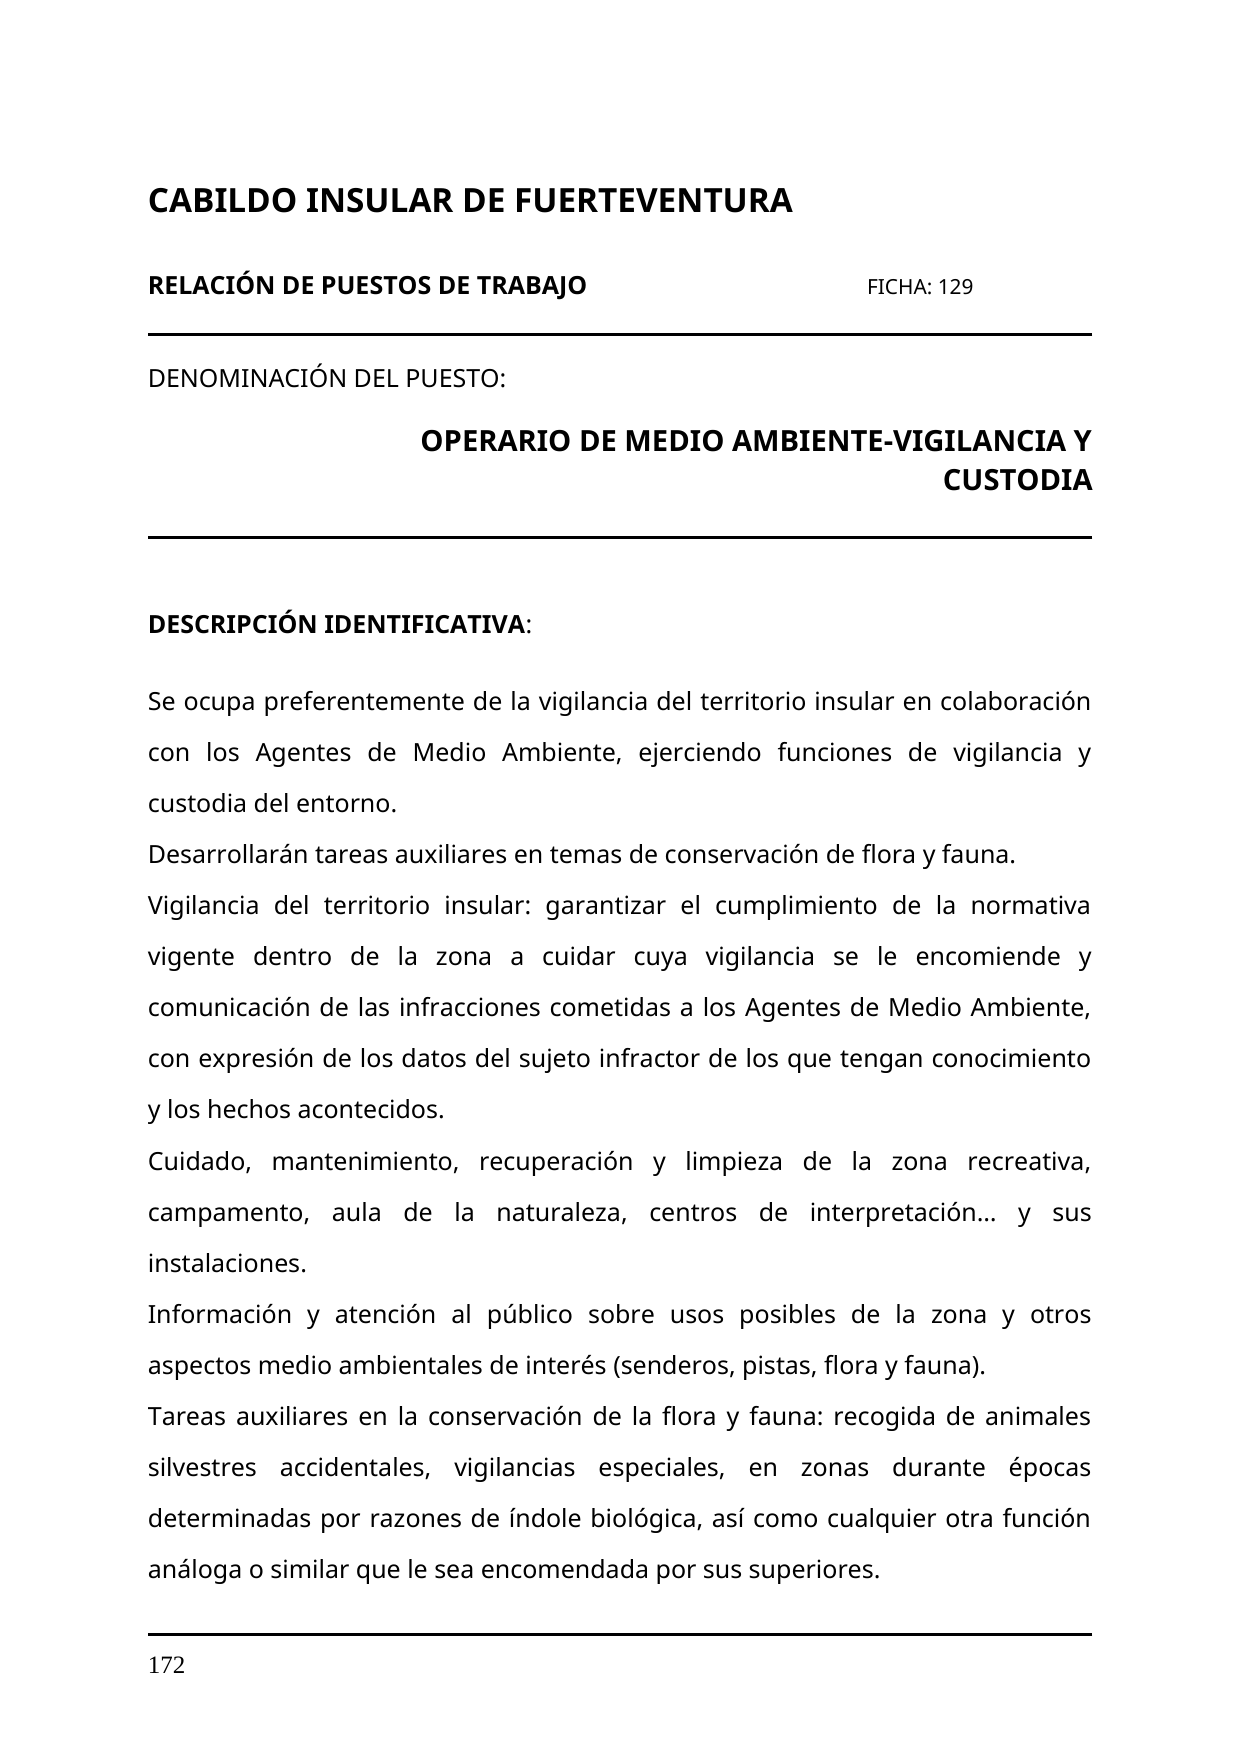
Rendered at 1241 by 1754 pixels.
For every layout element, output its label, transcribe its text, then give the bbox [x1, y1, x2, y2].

text Tareas auxiliares en la conservación de la flora y fauna: recogida de animales silvestres accidentales, vigilancias especiales, en zonas durante épocas determinadas por razones de índole biológica, así como cualquier otra función análoga o similar que le sea encomendada por sus superiores. [148, 1398, 1092, 1586]
text RELACIÓN DE PUESTOS DE TRABAJO FICHA: 129 [148, 268, 1092, 302]
text OPERARIO DE MEDIO AMBIENTE-VIGILANCIA Y CUSTODIA [177, 420, 1092, 499]
text CABILDO INSULAR DE FUERTEVENTURA [148, 177, 1092, 223]
text DESCRIPCIÓN IDENTIFICATIVA: [148, 607, 1092, 641]
text Se ocupa preferentemente de la vigilancia del territorio insular en colaboración con los Agentes de Medio Ambiente, ejerciendo funciones de vigilancia y custodia del entorno. [148, 684, 1092, 820]
text DENOMINACIÓN DEL PUESTO: [148, 361, 1092, 395]
text Vigilancia del territorio insular: garantizar el cumplimiento de la normativa vigente dentro de la zona a cuidar cuya vigilancia se le encomiende y comunicación de las infracciones cometidas a los Agentes de Medio Ambiente, con expresión de los datos del sujeto infractor de los que tengan conocimiento y los hechos acontecidos. [148, 888, 1092, 1126]
text Cuidado, mantenimiento, recuperación y limpieza de la zona recreativa, campamento, aula de la naturaleza, centros de interpretación… y sus instalaciones. [148, 1143, 1092, 1279]
text Desarrollarán tareas auxiliares en temas de conservación de flora y fauna. [148, 837, 1092, 871]
text Información y atención al público sobre usos posibles de la zona y otros aspectos medio ambientales de interés (senderos, pistas, flora y fauna). [148, 1296, 1092, 1381]
